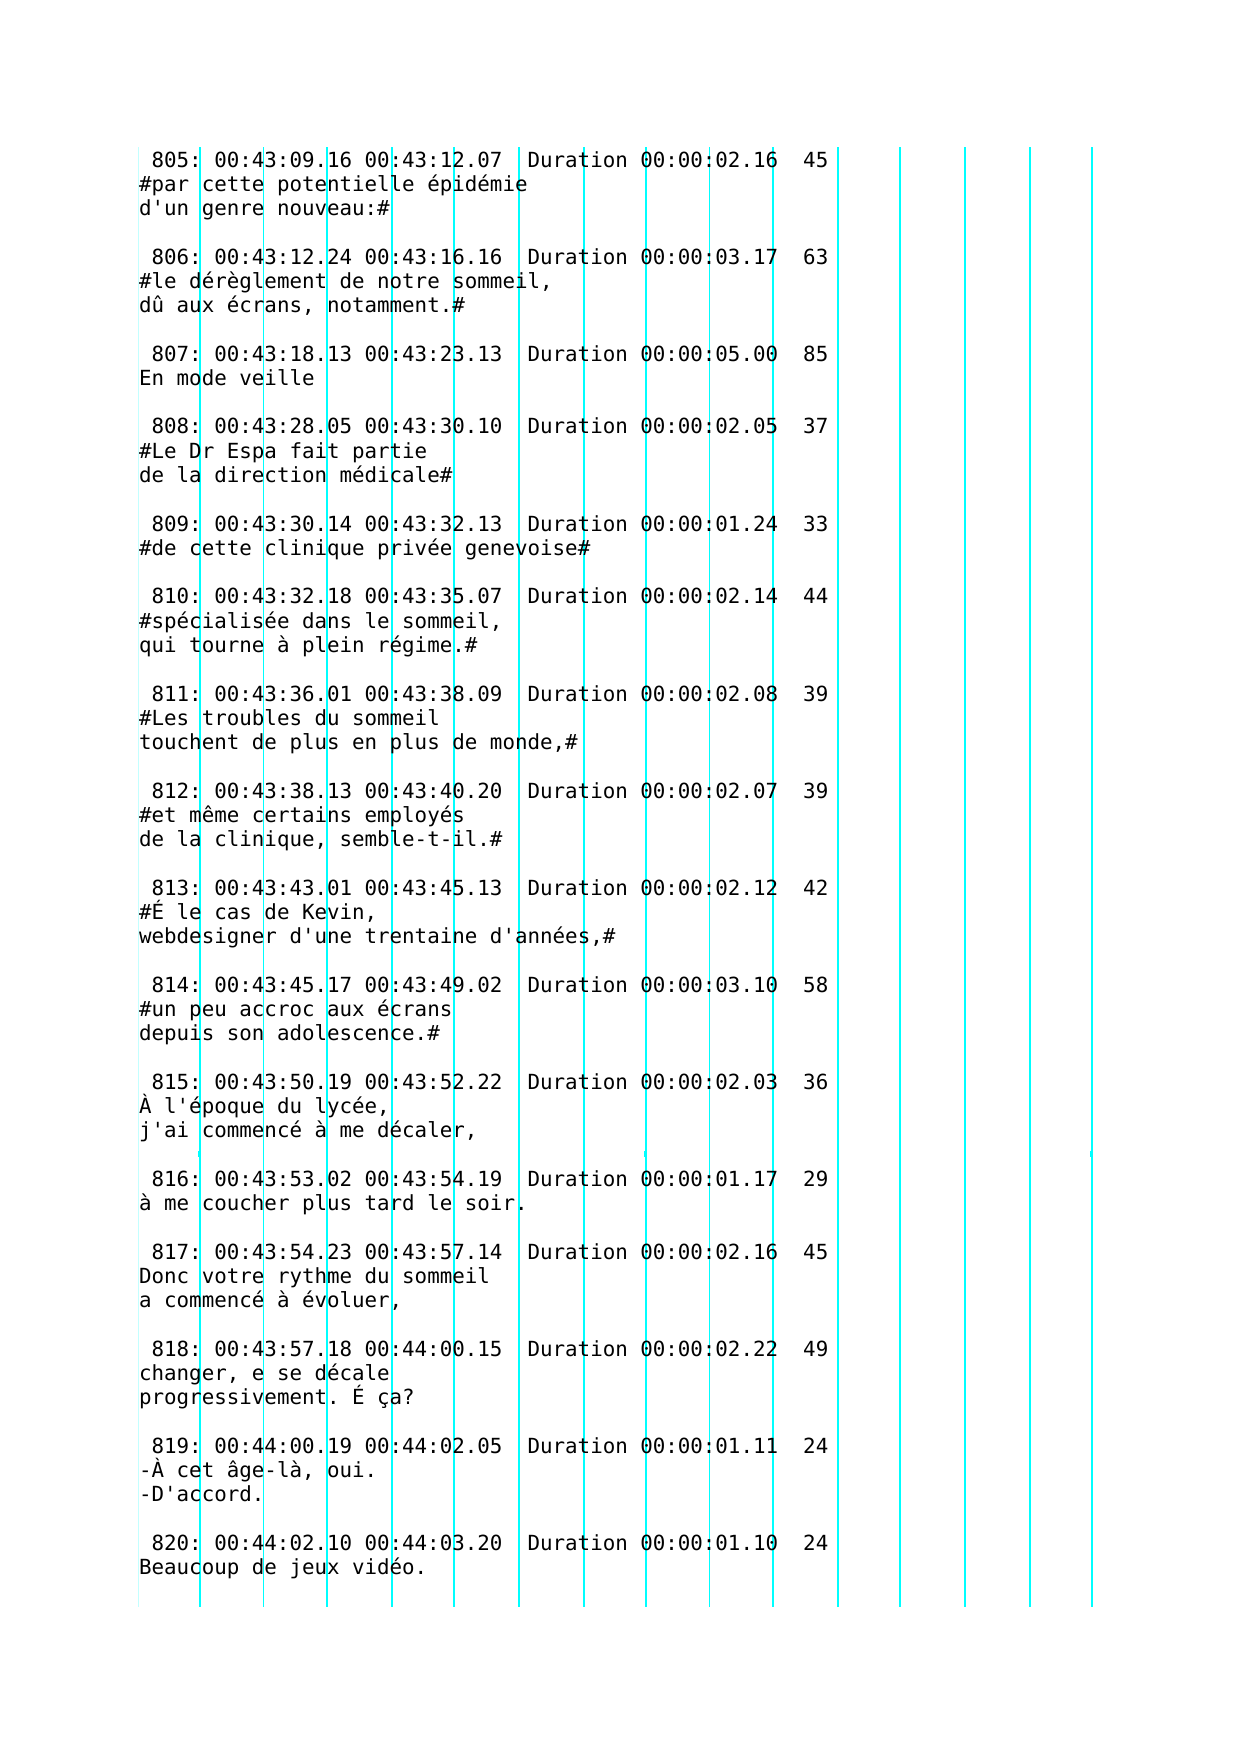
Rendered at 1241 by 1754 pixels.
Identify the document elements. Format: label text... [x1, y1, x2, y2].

text 816: 00:43:53.02 00:43:54.19 Duration 00:00:01.17 29 [139, 1167, 1101, 1191]
text à me coucher plus tard le soir. [139, 1191, 1101, 1216]
text 819: 00:44:00.19 00:44:02.05 Duration 00:00:01.11 24 [139, 1434, 1101, 1458]
text Beaucoup de jeux vidéo. [139, 1555, 1101, 1579]
text depuis son adolescence.# [139, 1021, 1101, 1046]
text #spécialisée dans le sommeil, [139, 609, 1101, 633]
text d'un genre nouveau:# [139, 196, 1101, 220]
text progressivement. É ça? [139, 1385, 1101, 1410]
text de la direction médicale# [139, 463, 1101, 487]
text 820: 00:44:02.10 00:44:03.20 Duration 00:00:01.10 24 [139, 1531, 1101, 1555]
text #Le Dr Espa fait partie [139, 439, 1101, 463]
text -D'accord. [139, 1482, 1101, 1507]
text 817: 00:43:54.23 00:43:57.14 Duration 00:00:02.16 45 [139, 1240, 1101, 1264]
text #É le cas de Kevin, [139, 900, 1101, 924]
text Donc votre rythme du sommeil [139, 1264, 1101, 1288]
text 808: 00:43:28.05 00:43:30.10 Duration 00:00:02.05 37 [139, 414, 1101, 439]
text #de cette clinique privée genevoise# [139, 536, 1101, 560]
text qui tourne à plein régime.# [139, 633, 1101, 657]
text 818: 00:43:57.18 00:44:00.15 Duration 00:00:02.22 49 [139, 1337, 1101, 1361]
text j'ai commencé à me décaler, [139, 1118, 1101, 1143]
text webdesigner d'une trentaine d'années,# [139, 924, 1101, 948]
text À l'époque du lycée, [139, 1094, 1101, 1118]
text dû aux écrans, notamment.# [139, 293, 1101, 317]
text 815: 00:43:50.19 00:43:52.22 Duration 00:00:02.03 36 [139, 1070, 1101, 1094]
text a commencé à évoluer, [139, 1288, 1101, 1313]
text de la clinique, semble-t-il.# [139, 827, 1101, 851]
text En mode veille [139, 366, 1101, 390]
text touchent de plus en plus de monde,# [139, 730, 1101, 754]
text 807: 00:43:18.13 00:43:23.13 Duration 00:00:05.00 85 [139, 342, 1101, 366]
text #et même certains employés [139, 803, 1101, 827]
text 810: 00:43:32.18 00:43:35.07 Duration 00:00:02.14 44 [139, 584, 1101, 609]
text #Les troubles du sommeil [139, 706, 1101, 730]
text 811: 00:43:36.01 00:43:38.09 Duration 00:00:02.08 39 [139, 682, 1101, 706]
text #un peu accroc aux écrans [139, 997, 1101, 1021]
text 813: 00:43:43.01 00:43:45.13 Duration 00:00:02.12 42 [139, 876, 1101, 900]
text changer, e se décale [139, 1361, 1101, 1385]
text 806: 00:43:12.24 00:43:16.16 Duration 00:00:03.17 63 [139, 245, 1101, 269]
text #par cette potentielle épidémie [139, 172, 1101, 196]
text 805: 00:43:09.16 00:43:12.07 Duration 00:00:02.16 45 [139, 148, 1101, 172]
text 812: 00:43:38.13 00:43:40.20 Duration 00:00:02.07 39 [139, 779, 1101, 803]
text #le dérèglement de notre sommeil, [139, 269, 1101, 293]
text 814: 00:43:45.17 00:43:49.02 Duration 00:00:03.10 58 [139, 973, 1101, 997]
text 809: 00:43:30.14 00:43:32.13 Duration 00:00:01.24 33 [139, 512, 1101, 536]
picture [138, 147, 1102, 1607]
text -À cet âge-là, oui. [139, 1458, 1101, 1482]
